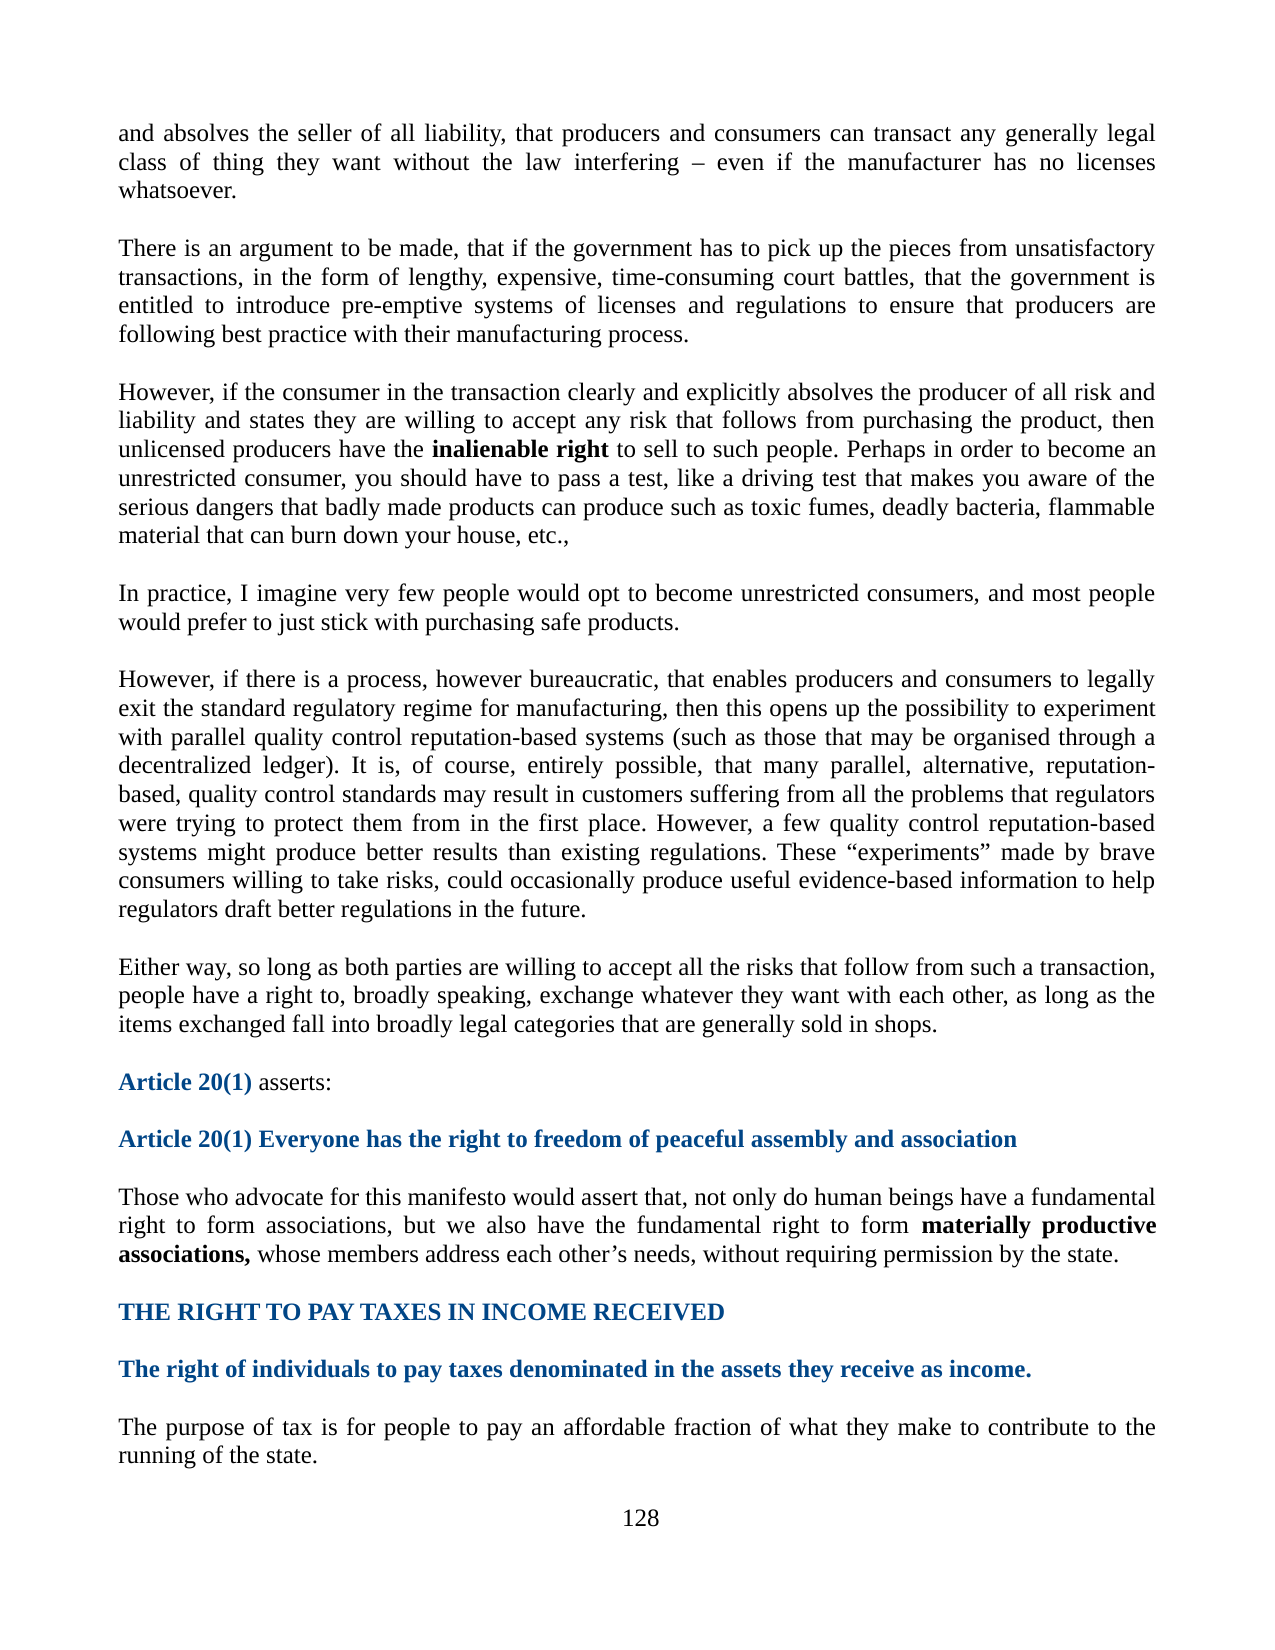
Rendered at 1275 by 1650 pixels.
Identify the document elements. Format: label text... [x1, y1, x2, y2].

text The purpose of tax is for people to pay an affordable fraction of what they make to contribute to the running of the state. [118, 1412, 1157, 1469]
text THE RIGHT TO PAY TAXES IN INCOME RECEIVED [118, 1297, 1157, 1326]
text The right of individuals to pay taxes denominated in the assets they receive as income. [118, 1354, 1157, 1383]
text Article 20(1) Everyone has the right to freedom of peaceful assembly and association [118, 1124, 1157, 1153]
text and absolves the seller of all liability, that producers and consumers can transact any generally legal class of thing they want without the law interfering – even if the manufacturer has no licenses whatsoever. [118, 118, 1157, 204]
text Either way, so long as both parties are willing to accept all the risks that follow from such a transaction, people have a right to, broadly speaking, exchange whatever they want with each other, as long as the items exchanged fall into broadly legal categories that are generally sold in shops. [118, 952, 1157, 1038]
text There is an argument to be made, that if the government has to pick up the pieces from unsatisfactory transactions, in the form of lengthy, expensive, time-consuming court battles, that the government is entitled to introduce pre-emptive systems of licenses and regulations to ensure that producers are following best practice with their manufacturing process. [118, 233, 1157, 348]
text Article 20(1) asserts: [118, 1067, 1157, 1096]
text However, if there is a process, however bureaucratic, that enables producers and consumers to legally exit the standard regulatory regime for manufacturing, then this opens up the possibility to experiment with parallel quality control reputation-based systems (such as those that may be organised through a decentralized ledger). It is, of course, entirely possible, that many parallel, alternative, reputation-based, quality control standards may result in customers suffering from all the problems that regulators were trying to protect them from in the first place. However, a few quality control reputation-based systems might produce better results than existing regulations. These “experiments” made by brave consumers willing to take risks, could occasionally produce useful evidence-based information to help regulators draft better regulations in the future. [118, 664, 1157, 923]
text However, if the consumer in the transaction clearly and explicitly absolves the producer of all risk and liability and states they are willing to accept any risk that follows from purchasing the product, then unlicensed producers have the inalienable right to sell to such people. Perhaps in order to become an unrestricted consumer, you should have to pass a test, like a driving test that makes you aware of the serious dangers that badly made products can produce such as toxic fumes, deadly bacteria, flammable material that can burn down your house, etc., [118, 377, 1157, 549]
text Those who advocate for this manifesto would assert that, not only do human beings have a fundamental right to form associations, but we also have the fundamental right to form materially productive associations, whose members address each other’s needs, without requiring permission by the state. [118, 1182, 1157, 1268]
text In practice, I imagine very few people would opt to become unrestricted consumers, and most people would prefer to just stick with purchasing safe products. [118, 578, 1157, 636]
